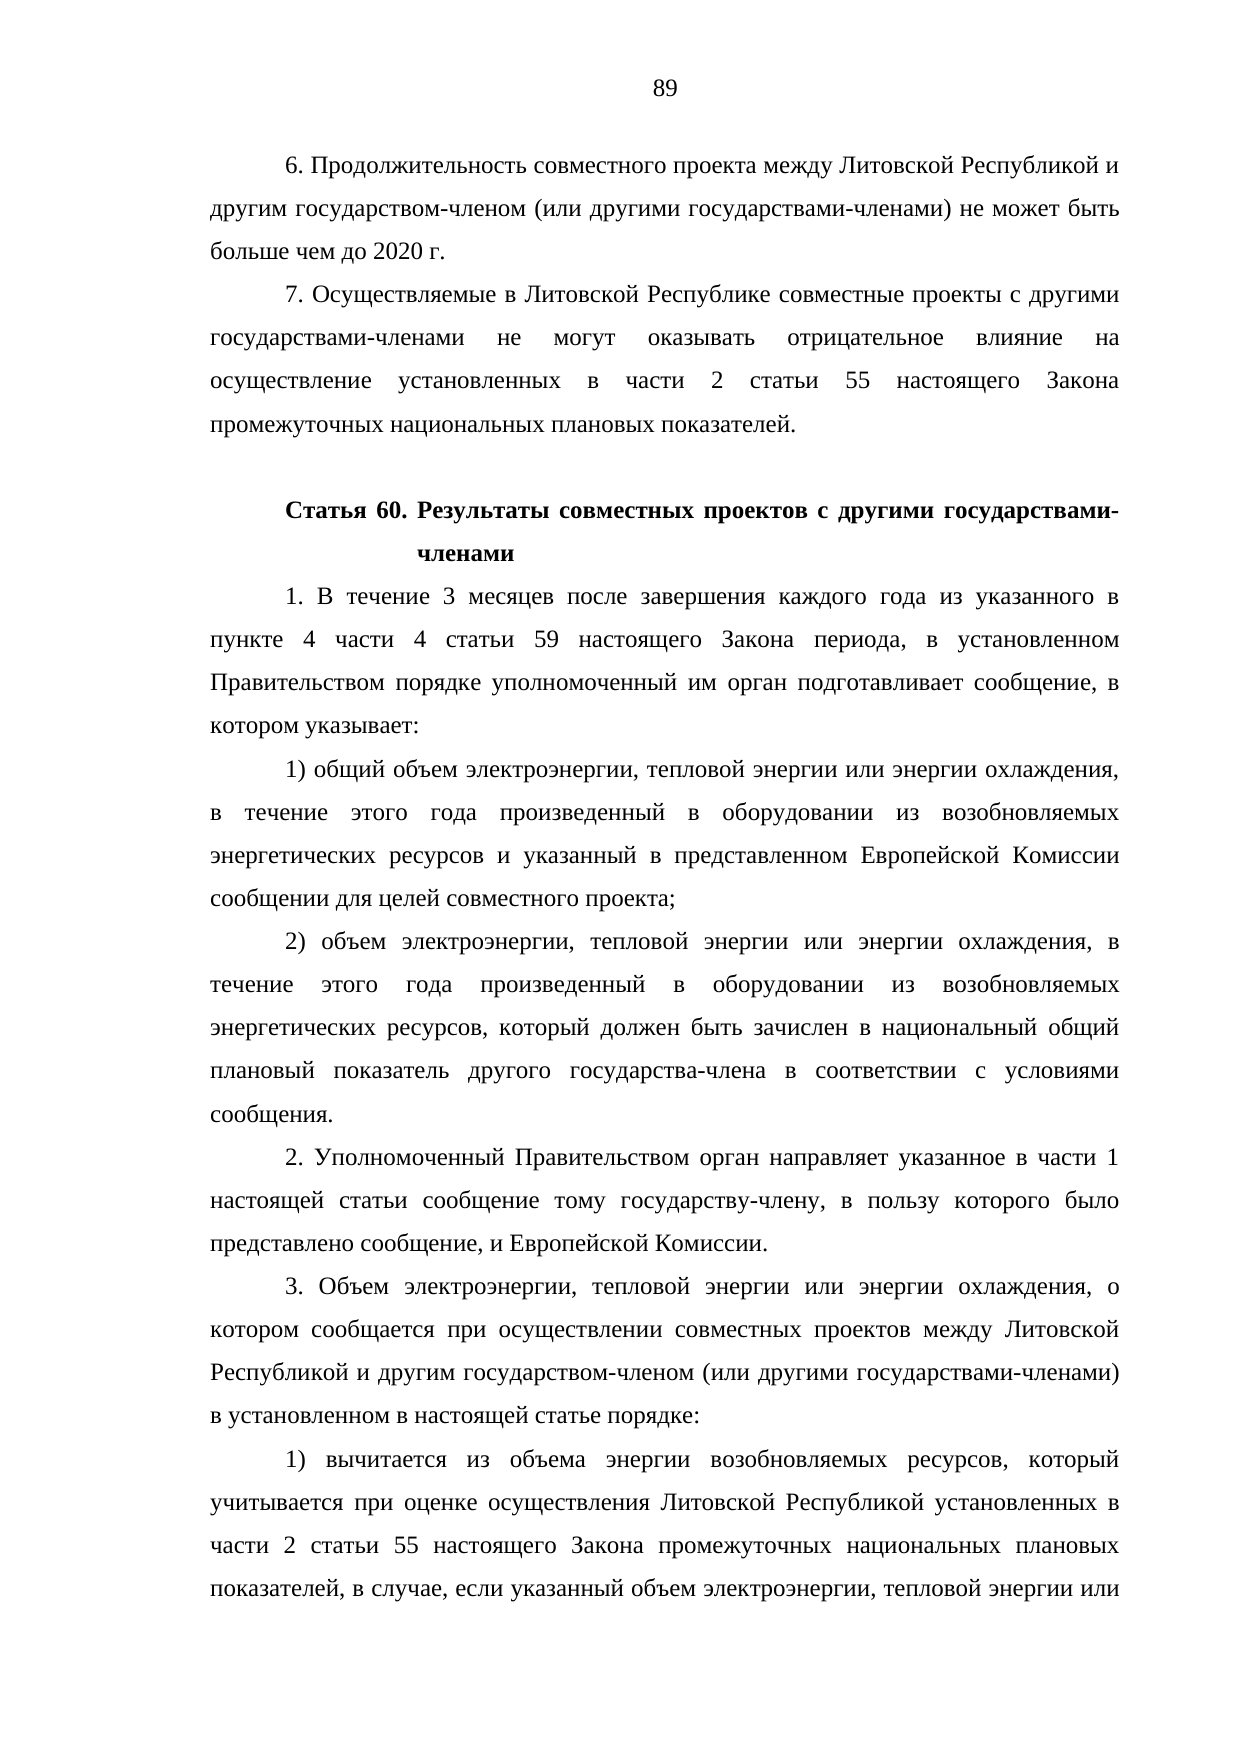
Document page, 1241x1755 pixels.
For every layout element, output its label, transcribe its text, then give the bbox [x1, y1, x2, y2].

text 2) объем электроэнергии, тепловой энергии или энергии охлаждения, в течение этого года произведенный в оборудовании из возобновляемых энергетических ресурсов, который должен быть зачислен в национальный общий плановый показатель другого государства-члена в соответствии с условиями сообщения. [210, 926, 1120, 1127]
text 2. Уполномоченный Правительством орган направляет указанное в части 1 настоящей статьи сообщение тому государству-члену, в пользу которого было представлено сообщение, и Европейской Комиссии. [210, 1142, 1120, 1257]
text 1) вычитается из объема энергии возобновляемых ресурсов, который учитывается при оценке осуществления Литовской Республикой установленных в части 2 статьи 55 настоящего Закона промежуточных национальных плановых показателей, в случае, если указанный объем электроэнергии, тепловой энергии или [210, 1444, 1120, 1602]
text 1. В течение 3 месяцев после завершения каждого года из указанного в пункте 4 части 4 статьи 59 настоящего Закона периода, в установленном Правительством порядке уполномоченный им орган подготавливает сообщение, в котором указывает: [210, 581, 1120, 739]
text 7. Осуществляемые в Литовской Республике совместные проекты с другими государствами-членами не могут оказывать отрицательное влияние на осуществление установленных в части 2 статьи 55 настоящего Закона промежуточных национальных плановых показателей. [210, 279, 1120, 437]
text 6. Продолжительность совместного проекта между Литовской Республикой и другим государством-членом (или другими государствами-членами) не может быть больше чем до 2020 г. [210, 150, 1120, 265]
text 3. Объем электроэнергии, тепловой энергии или энергии охлаждения, о котором сообщается при осуществлении совместных проектов между Литовской Республикой и другим государством-членом (или другими государствами-членами) в установленном в настоящей статье порядке: [210, 1271, 1120, 1429]
text 1) общий объем электроэнергии, тепловой энергии или энергии охлаждения, в течение этого года произведенный в оборудовании из возобновляемых энергетических ресурсов и указанный в представленном Европейской Комиссии сообщении для целей совместного проекта; [210, 754, 1120, 912]
text Статья 60. Результаты совместных проектов с другими государствами-членами [285, 495, 1120, 567]
